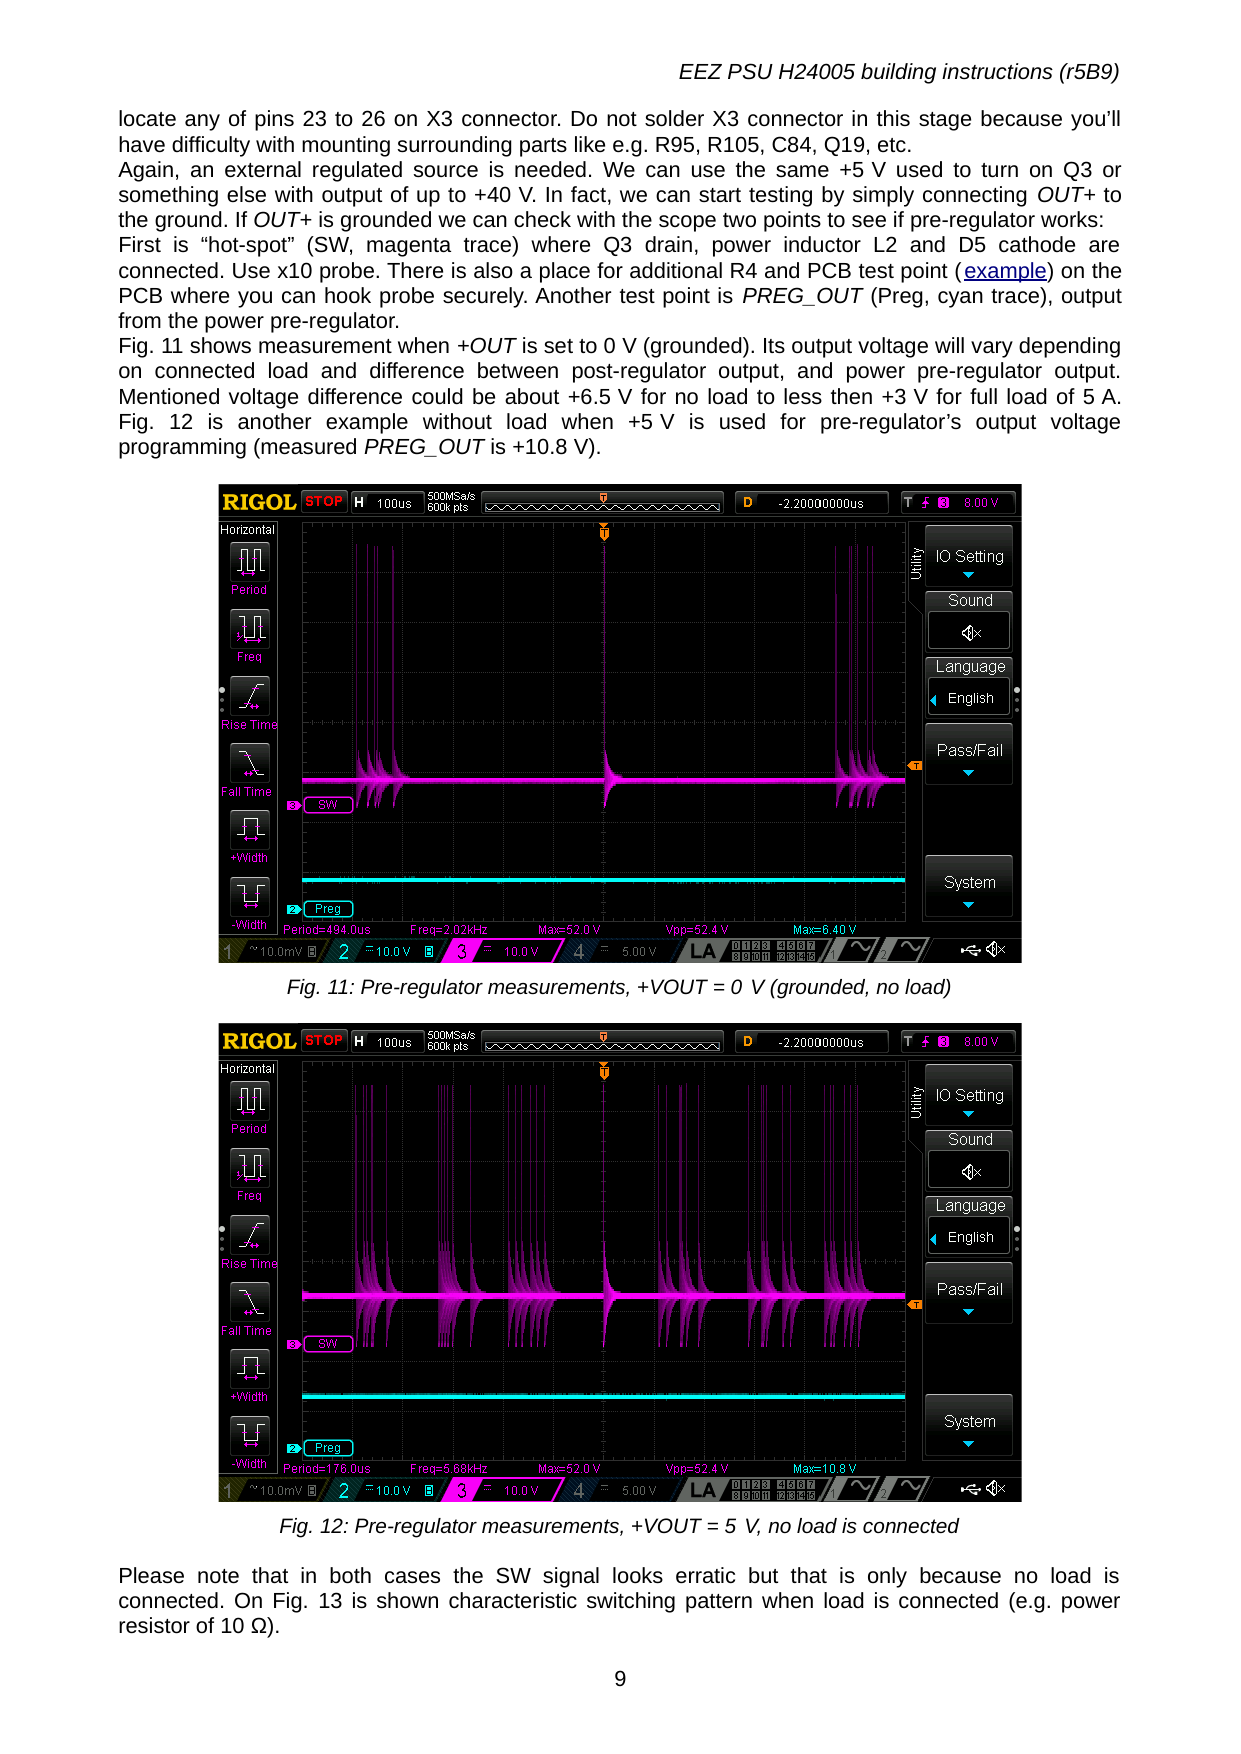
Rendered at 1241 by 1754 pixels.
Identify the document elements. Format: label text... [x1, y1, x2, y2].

text Fig. 11 shows measurement when +OUT is set to 0 V (grounded). Its output voltage will vary depending on connected load and difference between post-regulator output, and power pre-regulator output. Mentioned voltage difference could be about +6.5 V for no load to less then +3 V for full load of 5 A. Fig. 12 is another example without load when +5 V is used for pre-regulator’s output voltage programming (measured PREG_OUT is +10.8 V). [118, 333, 1122, 459]
text Fig. 12: Pre-regulator measurements, +VOUT = 5 V, no load is connected [218, 1502, 1022, 1538]
text First is “hot-spot” (SW, magenta trace) where Q3 drain, power inductor L2 and D5 cathode are connected. Use x10 probe. There is also a place for additional R4 and PCB test point (example) on the PCB where you can hook probe securely. Another test point is PREG_OUT (Preg, cyan trace), output from the power pre-regulator. [118, 232, 1122, 333]
picture [218, 1023, 1022, 1502]
picture [218, 484, 1022, 963]
text Please note that in both cases the SW signal looks erratic but that is only because no load is connected. On Fig. 13 is shown characteristic switching pattern when load is connected (e.g. power resistor of 10 Ω). [118, 1563, 1122, 1638]
text Again, an external regulated source is needed. We can use the same +5 V used to turn on Q3 or something else with output of up to +40 V. In fact, we can start testing by simply connecting OUT+ to the ground. If OUT+ is grounded we can check with the scope two points to see if pre-regulator works: [118, 157, 1122, 232]
text Fig. 11: Pre-regulator measurements, +VOUT = 0 V (grounded, no load) [218, 963, 1022, 998]
text locate any of pins 23 to 26 on X3 connector. Do not solder X3 connector in this stage because you’ll have difficulty with mounting surrounding parts like e.g. R95, R105, C84, Q19, etc. [118, 106, 1122, 157]
